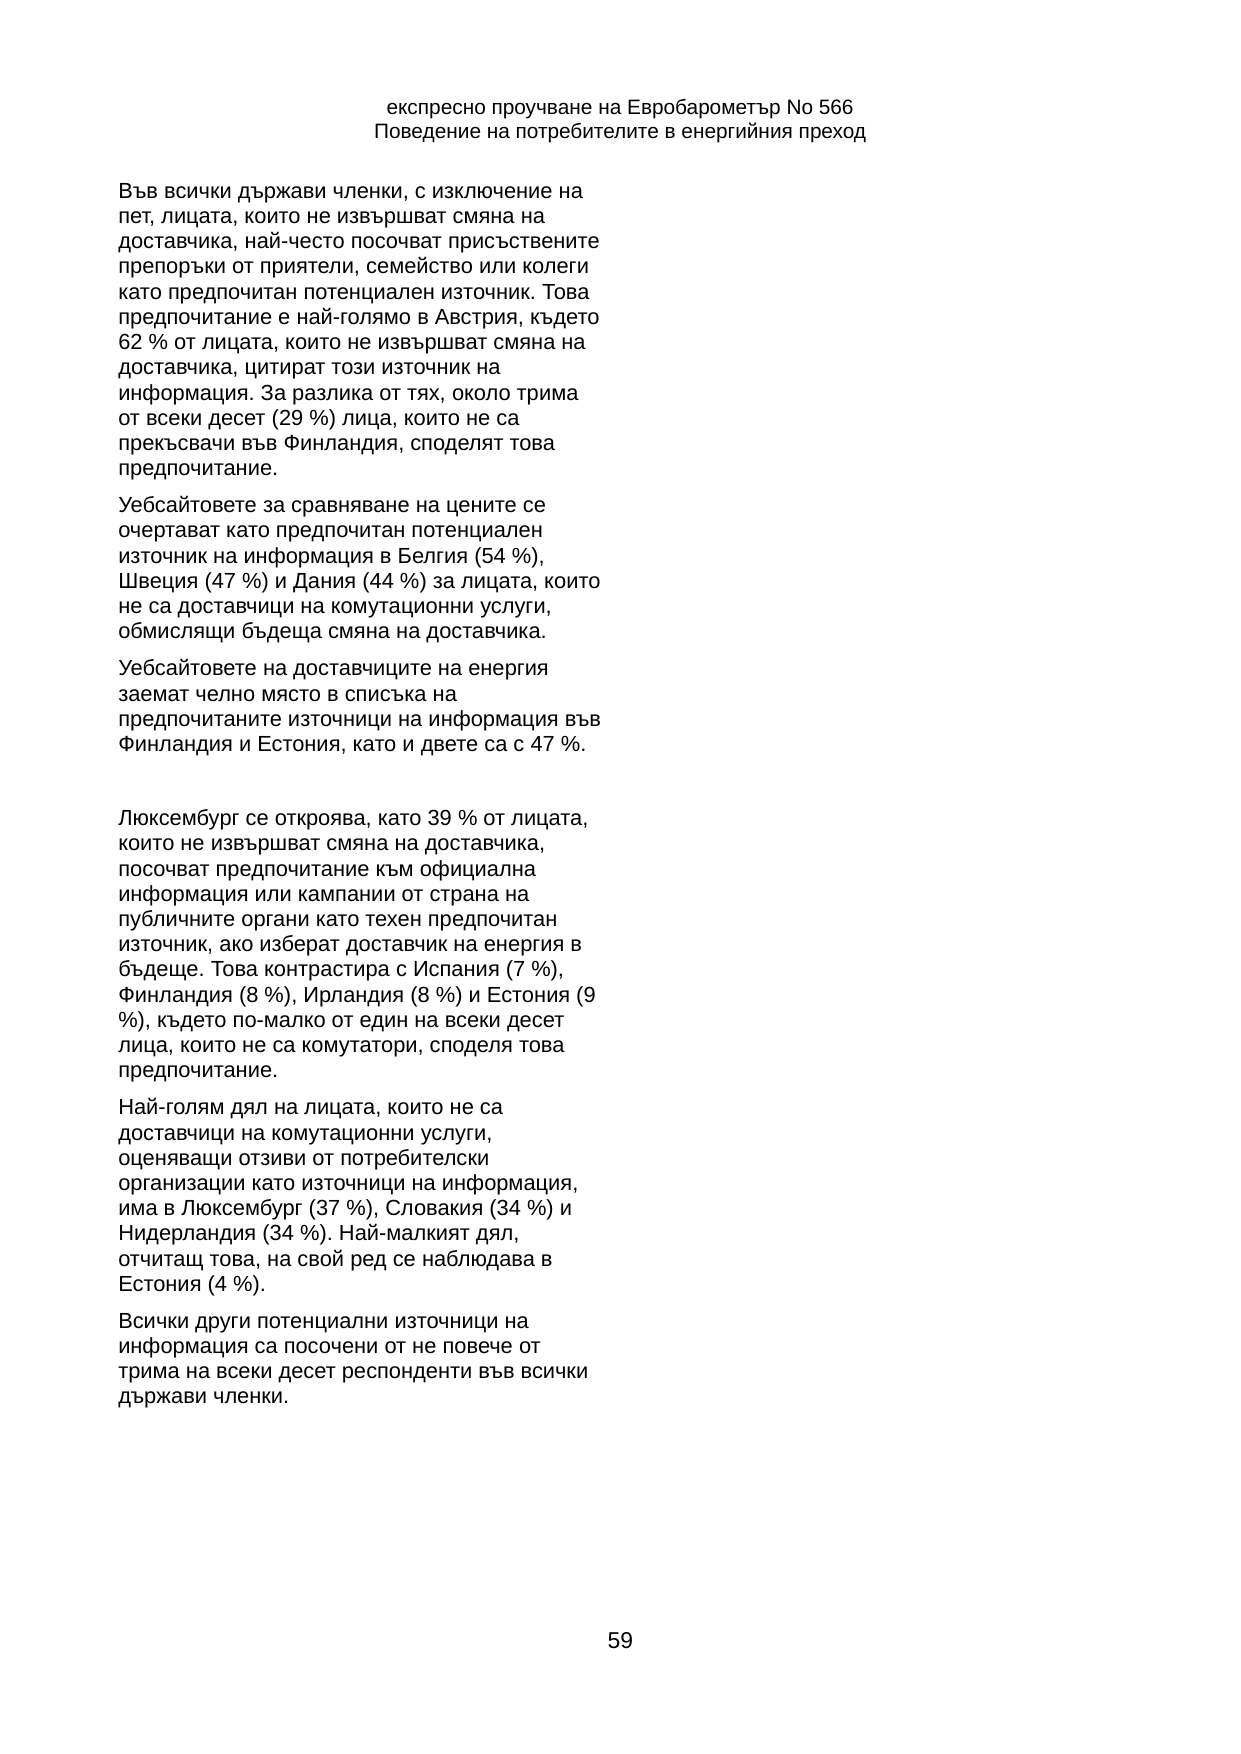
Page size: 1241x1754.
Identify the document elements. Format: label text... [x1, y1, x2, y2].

text Люксембург се откроява, като 39 % от лицата, които не извършват смяна на доставчика, посочват предпочитание към официална информация или кампании от страна на публичните органи като техен предпочитан източник, ако изберат доставчик на енергия в бъдеще. Това контрастира с Испания (7 %), Финландия (8 %), Ирландия (8 %) и Естония (9 %), където по-малко от един на всеки десет лица, които не са комутатори, споделя това предпочитание. [118, 805, 605, 1082]
text Уебсайтовете на доставчиците на енергия заемат челно място в списъка на предпочитаните източници на информация във Финландия и Естония, като и двете са с 47 %. [118, 655, 605, 756]
text Всички други потенциални източници на информация са посочени от не повече от трима на всеки десет респонденти във всички държави членки. [118, 1308, 605, 1409]
text Най-голям дял на лицата, които не са доставчици на комутационни услуги, оценяващи отзиви от потребителски организации като източници на информация, има в Люксембург (37 %), Словакия (34 %) и Нидерландия (34 %). Най-малкият дял, отчитащ това, на свой ред се наблюдава в Естония (4 %). [118, 1094, 605, 1296]
text Уебсайтовете за сравняване на цените се очертават като предпочитан потенциален източник на информация в Белгия (54 %), Швеция (47 %) и Дания (44 %) за лицата, които не са доставчици на комутационни услуги, обмислящи бъдеща смяна на доставчика. [118, 492, 605, 643]
text Във всички държави членки, с изключение на пет, лицата, които не извършват смяна на доставчика, най-често посочват присъствените препоръки от приятели, семейство или колеги като предпочитан потенциален източник. Това предпочитание е най-голямо в Австрия, където 62 % от лицата, които не извършват смяна на доставчика, цитират този източник на информация. За разлика от тях, около трима от всеки десет (29 %) лица, които не са прекъсвачи във Финландия, споделят това предпочитание. [118, 178, 605, 480]
